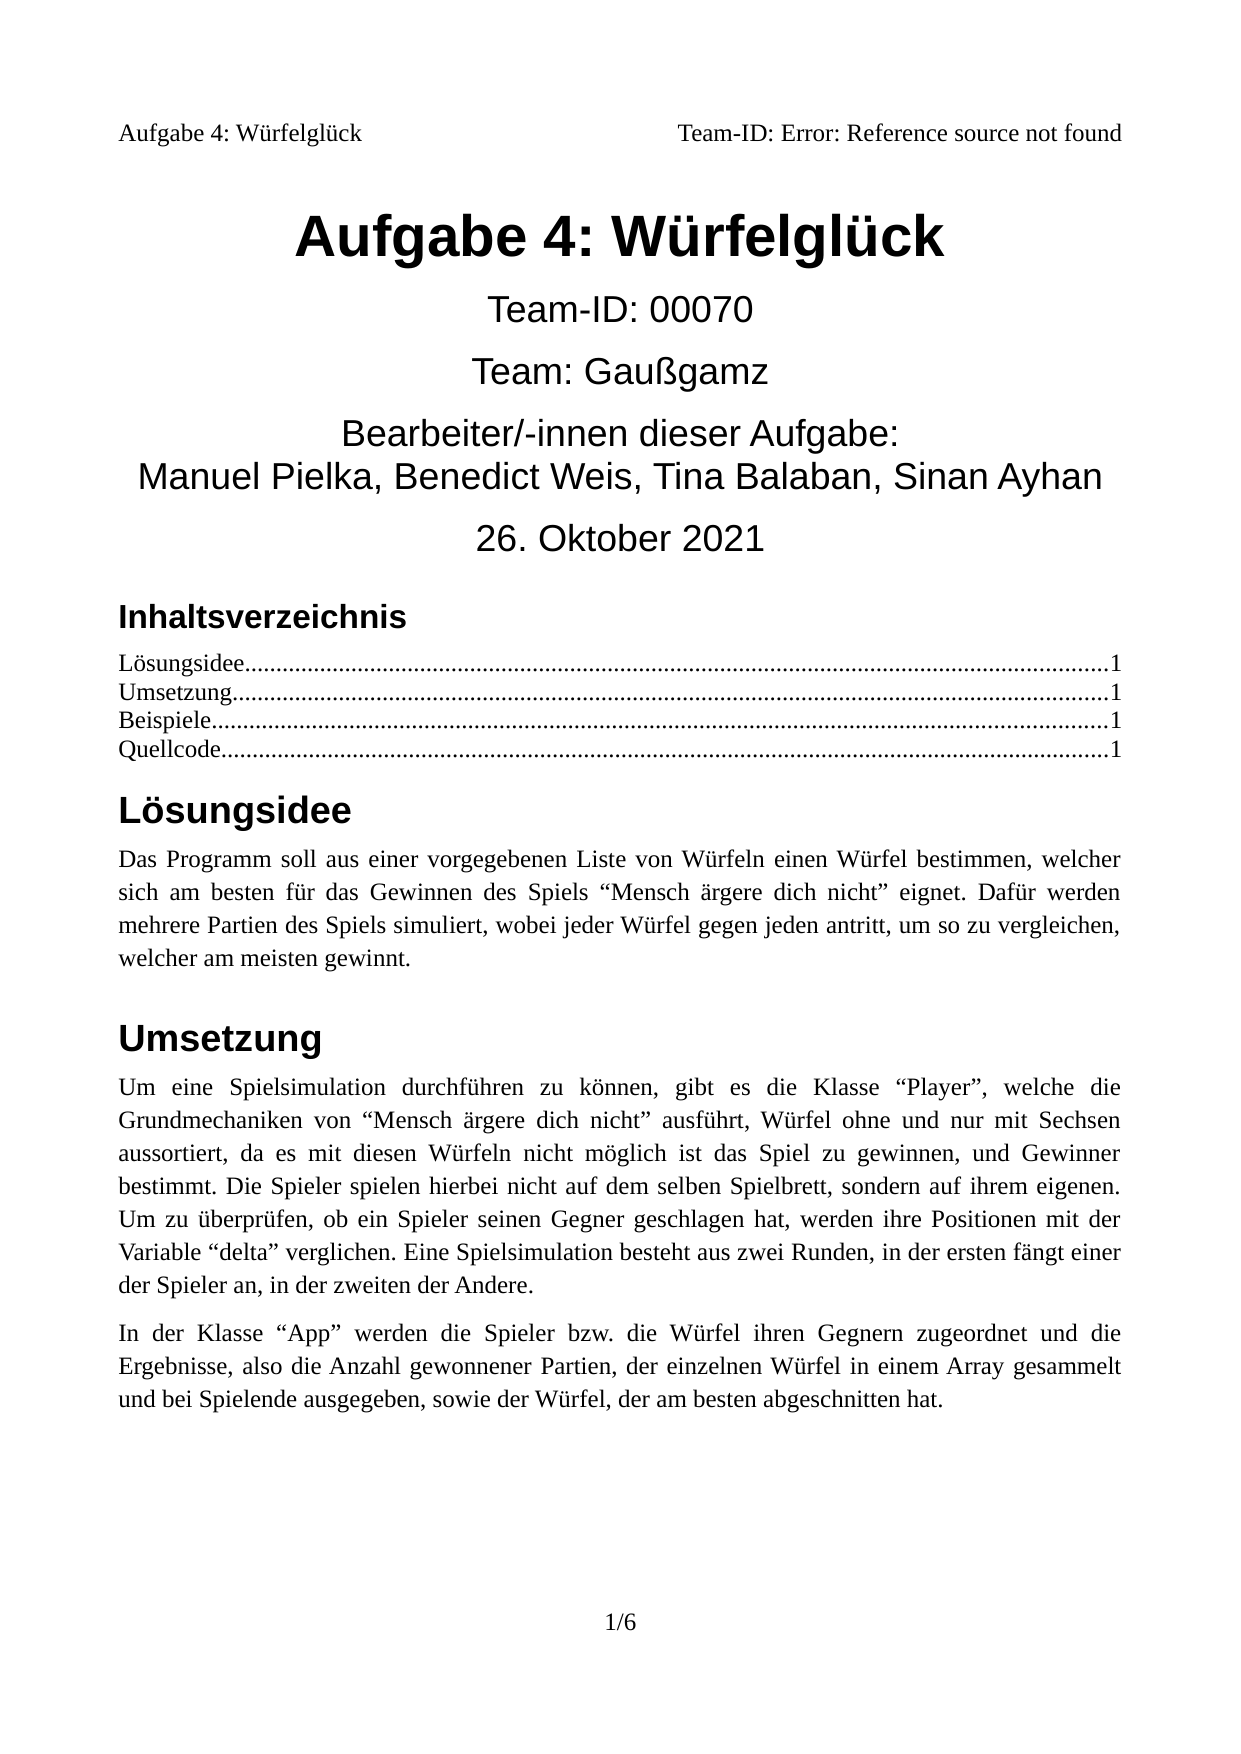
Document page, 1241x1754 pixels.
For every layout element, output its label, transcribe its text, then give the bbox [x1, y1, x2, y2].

subtitle Inhaltsverzeichnis [118, 597, 1122, 636]
text In der Klasse “App” werden die Spieler bzw. die Würfel ihren Gegnern zugeordnet und die Ergebnisse, also die Anzahl gewonnener Partien, der einzelnen Würfel in einem Array gesammelt und bei Spielende ausgegeben, sowie der Würfel, der am besten abgeschnitten hat. [118, 1318, 1122, 1412]
text Das Programm soll aus einer vorgegebenen Liste von Würfeln einen Würfel bestimmen, welcher sich am besten für das Gewinnen des Spiels “Mensch ärgere dich nicht” eignet. Dafür werden mehrere Partien des Spiels simuliert, wobei jeder Würfel gegen jeden antritt, um so zu vergleichen, welcher am meisten gewinnt. [118, 844, 1122, 972]
subtitle Bearbeiter/-innen dieser Aufgabe: Manuel Pielka, Benedict Weis, Tina Balaban, Sinan Ayhan [118, 411, 1122, 498]
subtitle Lösungsidee [118, 788, 1122, 832]
text Um eine Spielsimulation durchführen zu können, gibt es die Klasse “Player”, welche die Grundmechaniken von “Mensch ärgere dich nicht” ausführt, Würfel ohne und nur mit Sechsen aussortiert, da es mit diesen Würfeln nicht möglich ist das Spiel zu gewinnen, und Gewinner bestimmt. Die Spieler spielen hierbei nicht auf dem selben Spielbrett, sondern auf ihrem eigenen. Um zu überprüfen, ob ein Spieler seinen Gegner geschlagen hat, werden ihre Positionen mit der Variable “delta” verglichen. Eine Spielsimulation besteht aus zwei Runden, in der ersten fängt einer der Spieler an, in der zweiten der Andere. [118, 1072, 1122, 1299]
text Quellcode 1 [118, 734, 1122, 763]
text Umsetzung 1 [118, 677, 1122, 706]
title Aufgabe 4: Würfelglück [118, 202, 1122, 269]
subtitle 26. Oktober 2021 [118, 516, 1122, 559]
subtitle Team: Gaußgamz [118, 349, 1122, 393]
text Lösungsidee 1 [118, 648, 1122, 677]
subtitle Team-ID: 00070 [118, 288, 1122, 331]
text Beispiele 1 [118, 706, 1122, 734]
subtitle Umsetzung [118, 1016, 1122, 1059]
